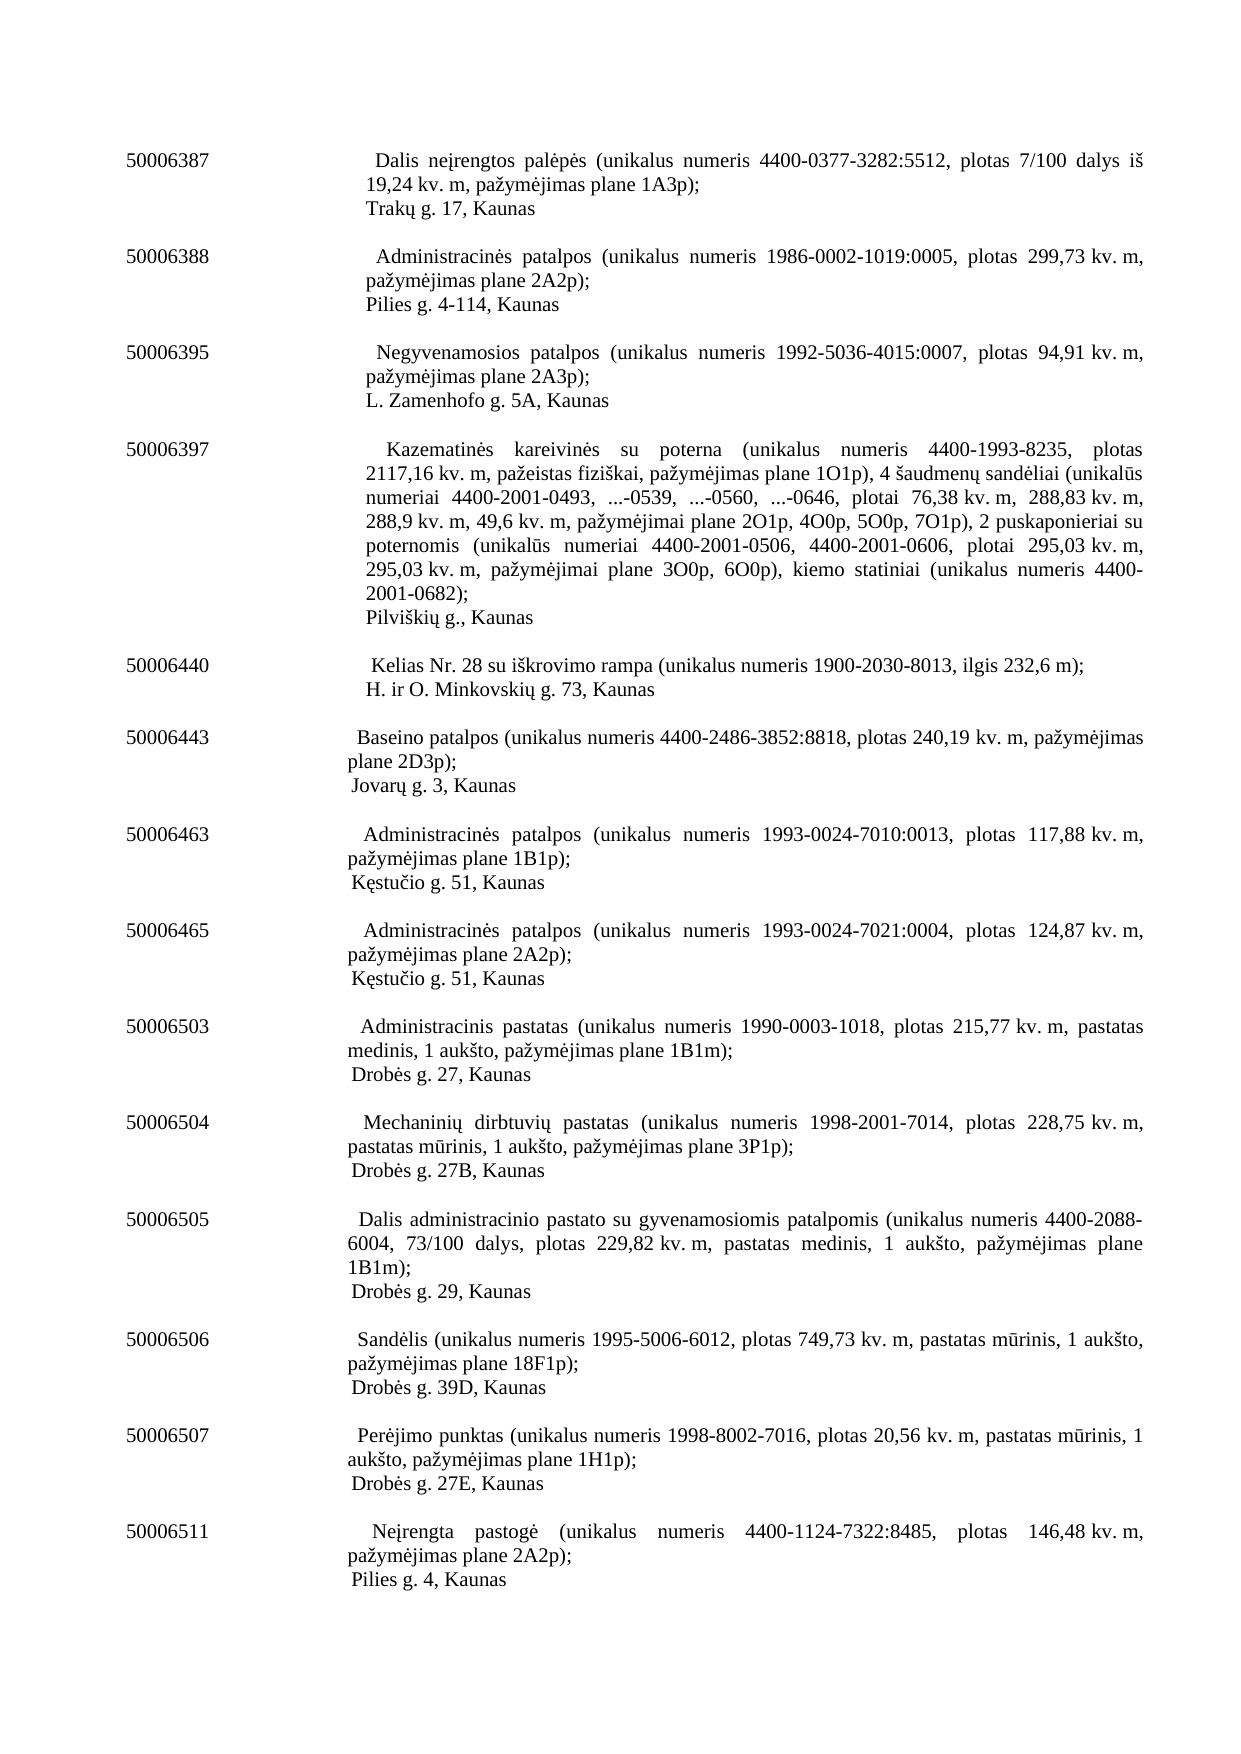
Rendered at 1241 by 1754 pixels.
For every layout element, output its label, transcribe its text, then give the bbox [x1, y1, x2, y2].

table_cell [1155, 436, 1170, 653]
table_cell [1170, 1206, 1192, 1327]
table_cell [101, 1423, 114, 1519]
table_cell 50006506 [115, 1327, 336, 1423]
table_cell [101, 725, 114, 821]
table_cell 50006440 [115, 653, 336, 725]
table_cell [1193, 436, 1211, 653]
table_cell [101, 148, 114, 244]
table_cell [1193, 918, 1211, 1014]
table_cell [1155, 653, 1170, 725]
table_cell 50006463 [115, 821, 336, 918]
table_cell [1193, 725, 1211, 821]
table_cell Neįrengta pastogė (unikalus numeris 4400-1124-7322:8485, plotas 146,48 kv. m, pažymėjimas plane 2A2p); Pilies g. 4, Kaunas [336, 1519, 1155, 1616]
table_cell [1170, 436, 1192, 653]
table_cell [1155, 725, 1170, 821]
table_cell [1155, 244, 1170, 340]
table_cell 50006503 [115, 1014, 336, 1110]
table_cell 50006443 [115, 725, 336, 821]
table_cell 50006465 [115, 918, 336, 1014]
table_cell [1170, 918, 1192, 1014]
table_cell [101, 1206, 114, 1327]
table_cell [1193, 1110, 1211, 1206]
table_cell [101, 653, 114, 725]
table_cell Administracinės patalpos (unikalus numeris 1993-0024-7021:0004, plotas 124,87 kv. m, pažymėjimas plane 2A2p); Kęstučio g. 51, Kaunas [336, 918, 1155, 1014]
table_cell [101, 1014, 114, 1110]
table_cell [1155, 1423, 1170, 1519]
table_cell Perėjimo punktas (unikalus numeris 1998-8002-7016, plotas 20,56 kv. m, pastatas mūrinis, 1 aukšto, pažymėjimas plane 1H1p); Drobės g. 27E, Kaunas [336, 1423, 1155, 1519]
table_cell [1193, 1014, 1211, 1110]
table_cell [1193, 1206, 1211, 1327]
table_cell Kelias Nr. 28 su iškrovimo rampa (unikalus numeris 1900-2030-8013, ilgis 232,6 m); H. ir O. Minkovskių g. 73, Kaunas [336, 653, 1155, 725]
table_cell [1170, 244, 1192, 340]
table_cell [1170, 1327, 1192, 1423]
table_cell 50006395 [115, 340, 336, 436]
table_cell 50006387 [115, 148, 336, 244]
table_cell [101, 436, 114, 653]
table_cell Kazematinės kareivinės su poterna (unikalus numeris 4400-1993-8235, plotas 2117,16 kv. m, pažeistas fiziškai, pažymėjimas plane 1O1p), 4 šaudmenų sandėliai (unikalūs numeriai 4400-2001-0493, ...-0539, ...-0560, ...-0646, plotai 76,38 kv. m, 288,83 kv. m, 288,9 kv. m, 49,6 kv. m, pažymėjimai plane 2O1p, 4O0p, 5O0p, 7O1p), 2 puskaponieriai su poternomis (unikalūs numeriai 4400-2001-0506, 4400-2001-0606, plotai 295,03 kv. m, 295,03 kv. m, pažymėjimai plane 3O0p, 6O0p), kiemo statiniai (unikalus numeris 4400-2001-0682); Pilviškių g., Kaunas [336, 436, 1155, 653]
table_cell [1193, 1423, 1211, 1519]
table_cell [1155, 148, 1170, 244]
table_cell [1170, 821, 1192, 918]
table_cell [1155, 1206, 1170, 1327]
table_cell [1193, 340, 1211, 436]
table_cell [1193, 148, 1211, 244]
table_cell Negyvenamosios patalpos (unikalus numeris 1992-5036-4015:0007, plotas 94,91 kv. m, pažymėjimas plane 2A3p); L. Zamenhofo g. 5A, Kaunas [336, 340, 1155, 436]
table_cell [1170, 1110, 1192, 1206]
table_cell [1155, 821, 1170, 918]
table_cell [101, 340, 114, 436]
table_cell 50006507 [115, 1423, 336, 1519]
table_cell [1170, 340, 1192, 436]
table_cell [1170, 148, 1192, 244]
table_cell [101, 1110, 114, 1206]
table_cell [1170, 725, 1192, 821]
table_cell [101, 918, 114, 1014]
table_cell [1155, 918, 1170, 1014]
table_cell [1193, 653, 1211, 725]
table_cell Dalis administracinio pastato su gyvenamosiomis patalpomis (unikalus numeris 4400-2088-6004, 73/100 dalys, plotas 229,82 kv. m, pastatas medinis, 1 aukšto, pažymėjimas plane 1B1m); Drobės g. 29, Kaunas [336, 1206, 1155, 1327]
table_cell [1170, 1519, 1192, 1616]
table_cell [101, 1519, 114, 1616]
table_cell 50006511 [115, 1519, 336, 1616]
table_cell [101, 1327, 114, 1423]
table_cell [1155, 1519, 1170, 1616]
table_cell [101, 244, 114, 340]
table_cell [1193, 1519, 1211, 1616]
table_cell [1155, 1110, 1170, 1206]
table_cell 50006504 [115, 1110, 336, 1206]
table_cell [1155, 1327, 1170, 1423]
table_cell [1170, 1423, 1192, 1519]
table_cell [1170, 653, 1192, 725]
table_cell Mechaninių dirbtuvių pastatas (unikalus numeris 1998-2001-7014, plotas 228,75 kv. m, pastatas mūrinis, 1 aukšto, pažymėjimas plane 3P1p); Drobės g. 27B, Kaunas [336, 1110, 1155, 1206]
table_cell [1155, 340, 1170, 436]
table_cell 50006505 [115, 1206, 336, 1327]
table_cell Dalis neįrengtos palėpės (unikalus numeris 4400-0377-3282:5512, plotas 7/100 dalys iš 19,24 kv. m, pažymėjimas plane 1A3p); Trakų g. 17, Kaunas [336, 148, 1155, 244]
table_cell Sandėlis (unikalus numeris 1995-5006-6012, plotas 749,73 kv. m, pastatas mūrinis, 1 aukšto, pažymėjimas plane 18F1p); Drobės g. 39D, Kaunas [336, 1327, 1155, 1423]
table_cell 50006388 [115, 244, 336, 340]
table_cell [1193, 1327, 1211, 1423]
table_cell [1170, 1014, 1192, 1110]
table_cell [101, 821, 114, 918]
table_cell [1193, 821, 1211, 918]
table_cell Baseino patalpos (unikalus numeris 4400-2486-3852:8818, plotas 240,19 kv. m, pažymėjimas plane 2D3p); Jovarų g. 3, Kaunas [336, 725, 1155, 821]
table_cell Administracinis pastatas (unikalus numeris 1990-0003-1018, plotas 215,77 kv. m, pastatas medinis, 1 aukšto, pažymėjimas plane 1B1m); Drobės g. 27, Kaunas [336, 1014, 1155, 1110]
table_cell 50006397 [115, 436, 336, 653]
table_cell [1193, 244, 1211, 340]
table_cell Administracinės patalpos (unikalus numeris 1993-0024-7010:0013, plotas 117,88 kv. m, pažymėjimas plane 1B1p); Kęstučio g. 51, Kaunas [336, 821, 1155, 918]
table_cell Administracinės patalpos (unikalus numeris 1986-0002-1019:0005, plotas 299,73 kv. m, pažymėjimas plane 2A2p); Pilies g. 4-114, Kaunas [336, 244, 1155, 340]
table_cell [1155, 1014, 1170, 1110]
